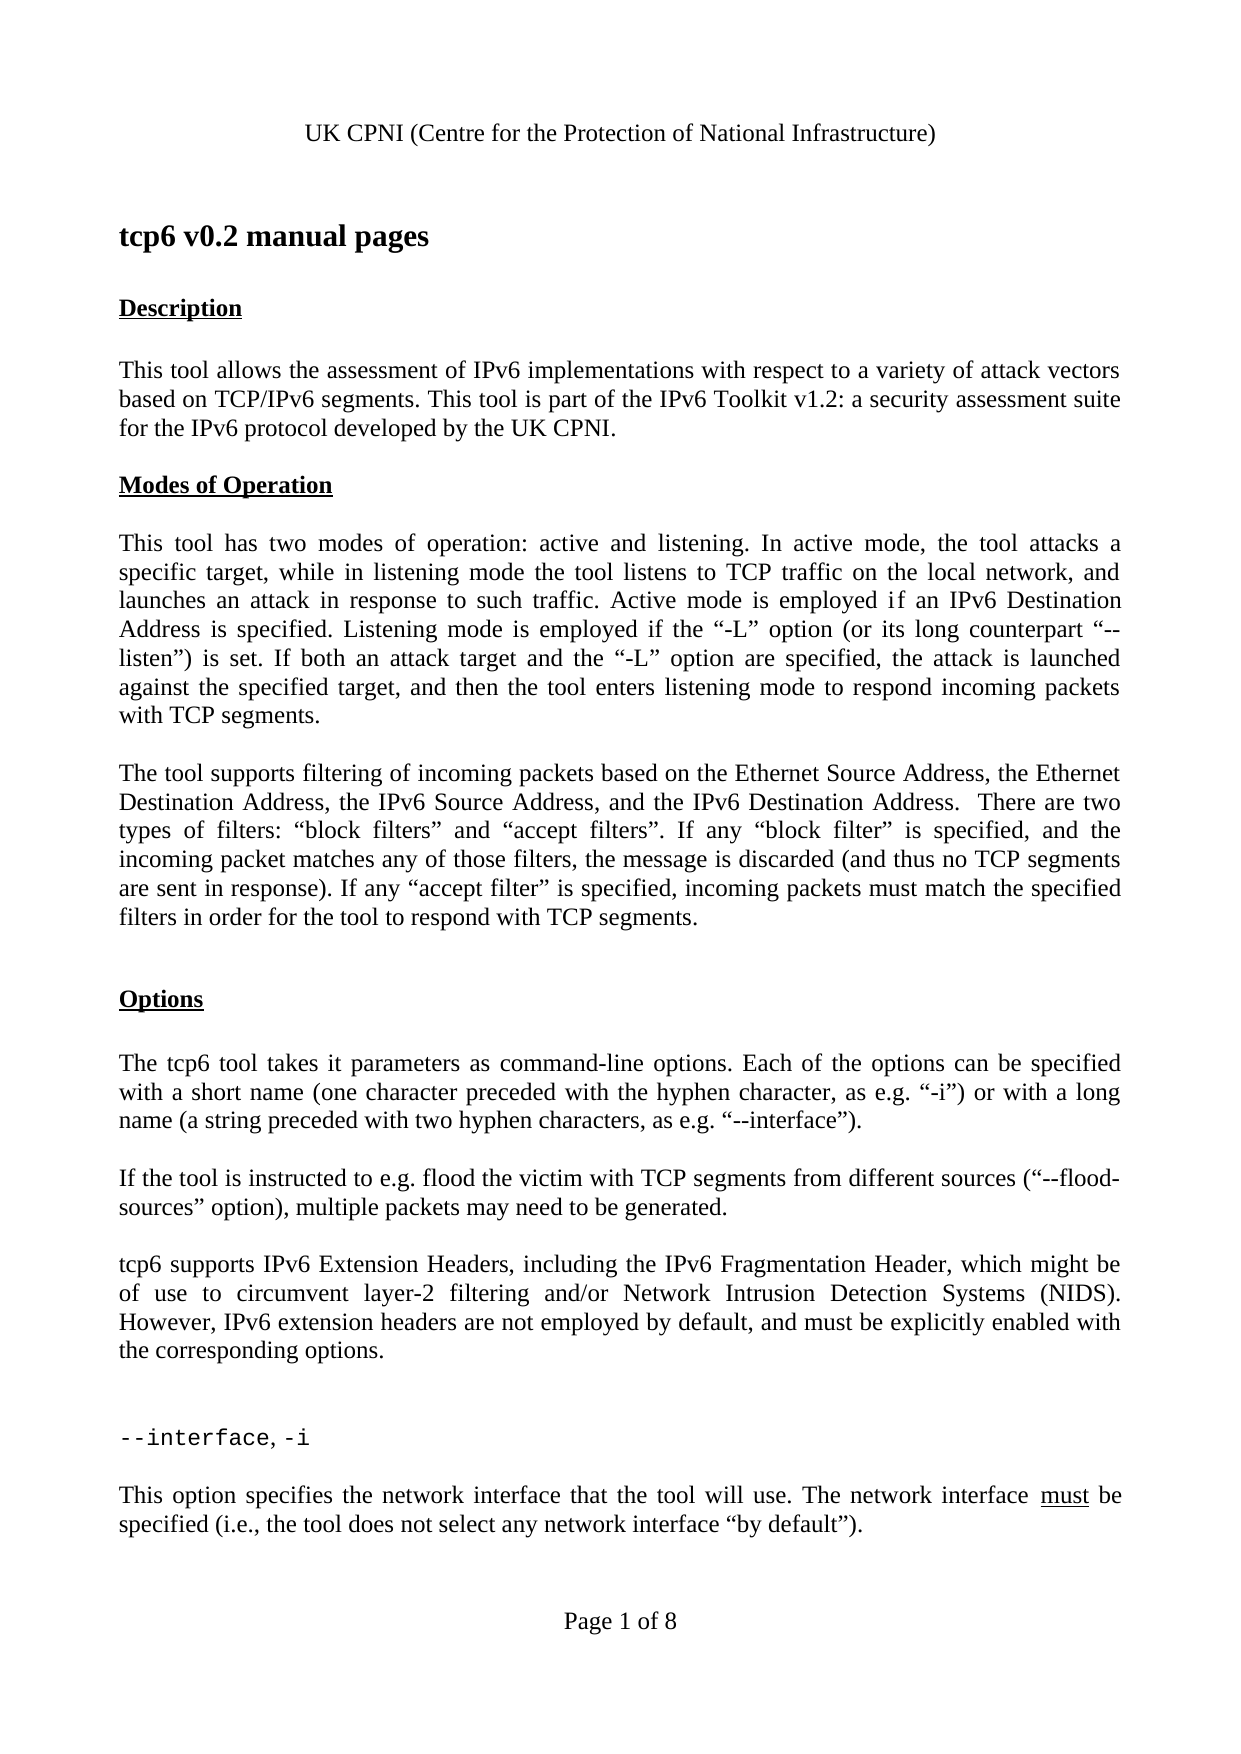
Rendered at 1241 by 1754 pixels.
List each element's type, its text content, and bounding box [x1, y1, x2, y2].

text tcp6 supports IPv6 Extension Headers, including the IPv6 Fragmentation Header, which might be of use to circumvent layer-2 filtering and/or Network Intrusion Detection Systems (NIDS). However, IPv6 extension headers are not employed by default, and must be explicitly enabled with the corresponding options. [118, 1249, 1122, 1364]
text The tool supports filtering of incoming packets based on the Ethernet Source Address, the Ethernet Destination Address, the IPv6 Source Address, and the IPv6 Destination Address. There are two types of filters: “block filters” and “accept filters”. If any “block filter” is specified, and the incoming packet matches any of those filters, the message is discarded (and thus no TCP segments are sent in response). If any “accept filter” is specified, incoming packets must match the specified filters in order for the tool to respond with TCP segments. [118, 758, 1122, 930]
text If the tool is instructed to e.g. flood the victim with TCP segments from different sources (“--flood-sources” option), multiple packets may need to be generated. [118, 1163, 1122, 1220]
text Modes of Operation [118, 470, 1122, 499]
text Description [118, 293, 1122, 322]
text This tool allows the assessment of IPv6 implementations with respect to a variety of attack vectors based on TCP/IPv6 segments. This tool is part of the IPv6 Toolkit v1.2: a security assessment suite for the IPv6 protocol developed by the UK CPNI. [118, 355, 1122, 442]
text --interface, -i [118, 1422, 1122, 1452]
text The tcp6 tool takes it parameters as command-line options. Each of the options can be specified with a short name (one character preceded with the hyphen character, as e.g. “-i”) or with a long name (a string preceded with two hyphen characters, as e.g. “--interface”). [118, 1048, 1122, 1134]
text This option specifies the network interface that the tool will use. The network interface must be specified (i.e., the tool does not select any network interface “by default”). [118, 1481, 1122, 1538]
subtitle tcp6 v0.2 manual pages [118, 217, 1122, 253]
text This tool has two modes of operation: active and listening. In active mode, the tool attacks a specific target, while in listening mode the tool listens to TCP traffic on the local network, and launches an attack in response to such traffic. Active mode is employed if an IPv6 Destination Address is specified. Listening mode is employed if the “-L” option (or its long counterpart “--listen”) is set. If both an attack target and the “-L” option are specified, the attack is launched against the specified target, and then the tool enters listening mode to respond incoming packets with TCP segments. [118, 528, 1122, 729]
subtitle Options [118, 984, 1122, 1013]
